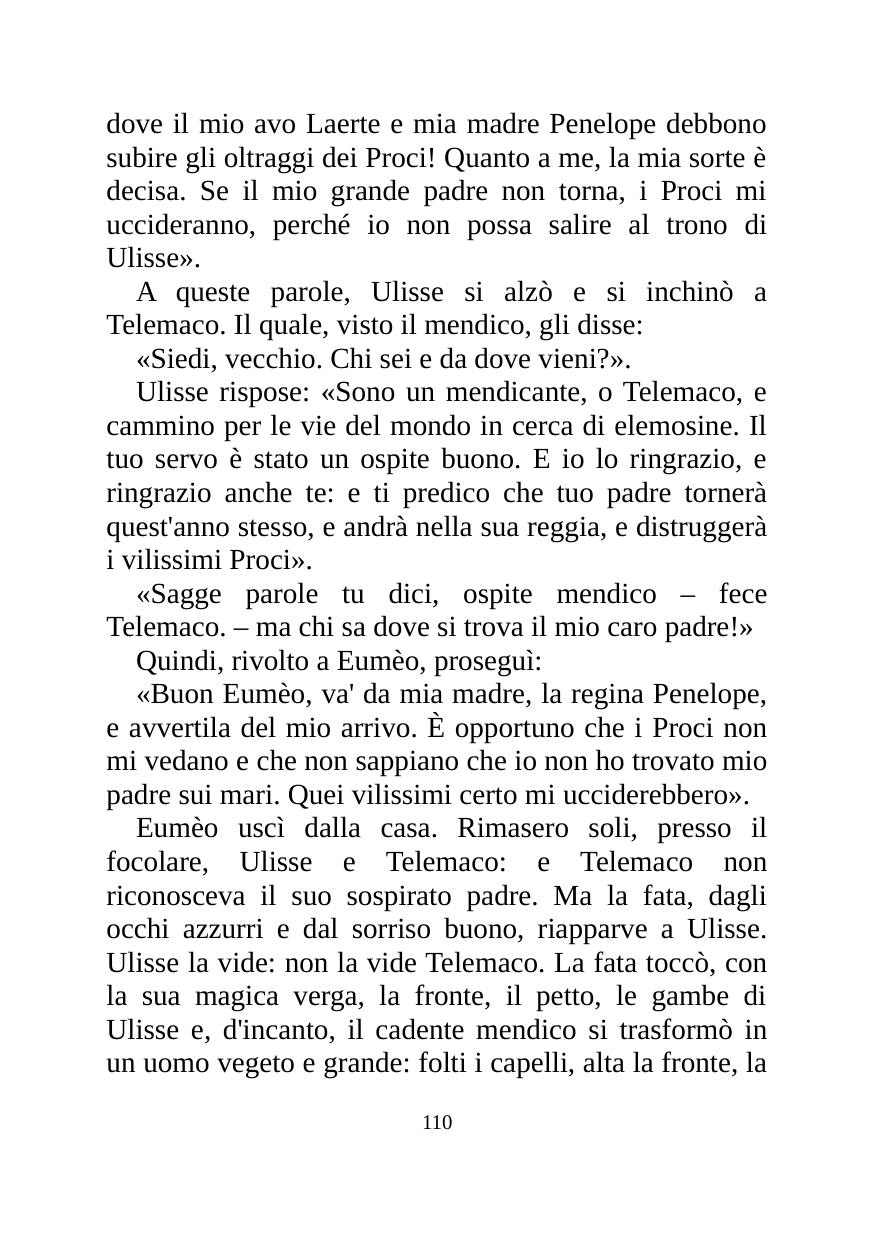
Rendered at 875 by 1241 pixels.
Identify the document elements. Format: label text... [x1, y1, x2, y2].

text Quindi, rivolto a Eumèo, proseguì: [106, 643, 768, 676]
text Ulisse rispose: «Sono un mendicante, o Telemaco, e cammino per le vie del mondo in cerca di elemosine. Il tuo servo è stato un ospite buono. E io lo ringrazio, e ringrazio anche te: e ti predico che tuo padre tornerà quest'anno stesso, e andrà nella sua reggia, e distruggerà i vilissimi Proci». [106, 374, 768, 576]
text A queste parole, Ulisse si alzò e si inchinò a Telemaco. Il quale, visto il mendico, gli disse: [106, 274, 768, 341]
text Eumèo uscì dalla casa. Rimasero soli, presso il focolare, Ulisse e Telemaco: e Telemaco non riconosceva il suo sospirato padre. Ma la fata, dagli occhi azzurri e dal sorriso buono, riapparve a Ulisse. Ulisse la vide: non la vide Telemaco. La fata toccò, con la sua magica verga, la fronte, il petto, le gambe di Ulisse e, d'incanto, il cadente mendico si trasformò in un uomo vegeto e grande: folti i capelli, alta la fronte, la [106, 811, 768, 1079]
text «Buon Eumèo, va' da mia madre, la regina Penelope, e avvertila del mio arrivo. È opportuno che i Proci non mi vedano e che non sappiano che io non ho trovato mio padre sui mari. Quei vilissimi certo mi ucciderebbero». [106, 676, 768, 811]
text «Sagge parole tu dici, ospite mendico – fece Telemaco. – ma chi sa dove si trova il mio caro padre!» [106, 576, 768, 643]
text dove il mio avo Laerte e mia madre Penelope debbono subire gli oltraggi dei Proci! Quanto a me, la mia sorte è decisa. Se il mio grande padre non torna, i Proci mi uccideranno, perché io non possa salire al trono di Ulisse». [106, 106, 768, 274]
text «Siedi, vecchio. Chi sei e da dove vieni?». [106, 341, 768, 374]
